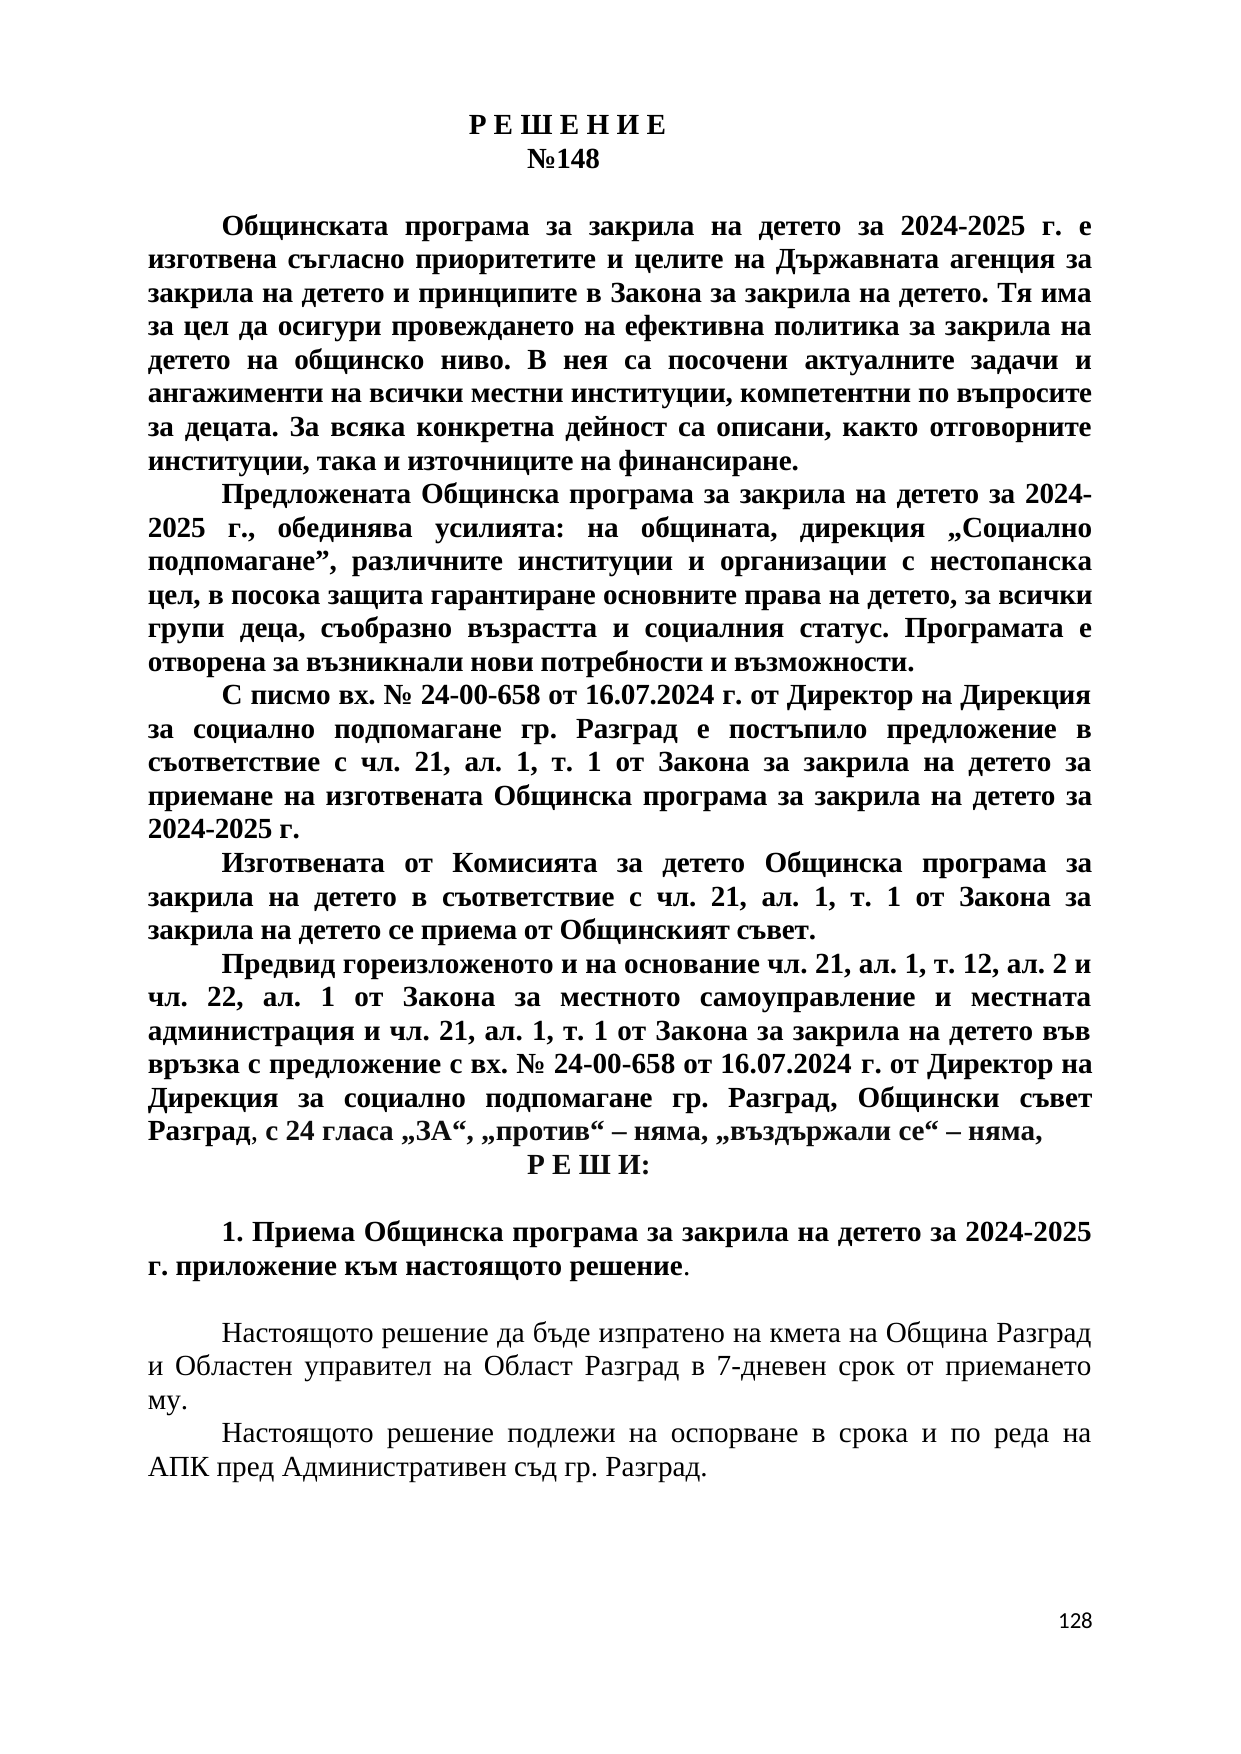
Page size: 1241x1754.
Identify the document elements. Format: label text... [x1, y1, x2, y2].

subtitle Р Е Ш Е Н И Е [148, 107, 1093, 141]
text Изготвената от Комисията за детето Общинска програма за закрила на детето в съответствие с чл. 21, ал. 1, т. 1 от Закона за закрила на детето се приема от Общинският съвет. [148, 845, 1093, 946]
text Общинската програма за закрила на детето за 2024-2025 г. е изготвена съгласно приоритетите и целите на Държавната агенция за закрила на детето и принципите в Закона за закрила на детето. Тя има за цел да осигури провеждането на ефективна политика за закрила на детето на общинско ниво. В нея са посочени актуалните задачи и ангажименти на всички местни институции, компетентни по въпросите за децата. За всяка конкретна дейност са описани, както отговорните институции, така и източниците на финансиране. [148, 208, 1093, 476]
text С писмо вх. № 24-00-658 от 16.07.2024 г. от Директор на Дирекция за социално подпомагане гр. Разград е постъпило предложение в съответствие с чл. 21, ал. 1, т. 1 от Закона за закрила на детето за приемане на изготвената Общинска програма за закрила на детето за 2024-2025 г. [148, 677, 1093, 845]
text 1. Приема Общинска програма за закрила на детето за 2024-2025 г. приложение към настоящото решение. [148, 1214, 1093, 1281]
text Предложената Общинска програма за закрила на детето за 2024-2025 г., обединява усилията: на общината, дирекция „Социално подпомагане”, различните институции и организации с нестопанска цел, в посока защита гарантиране основните права на детето, за всички групи деца, съобразно възрастта и социалния статус. Програмата е отворена за възникнали нови потребности и възможности. [148, 476, 1093, 677]
text Предвид гореизложеното и на основание чл. 21, ал. 1, т. 12, ал. 2 и чл. 22, ал. 1 от Закона за местното самоуправление и местната администрация и чл. 21, ал. 1, т. 1 от Закона за закрила на детето във връзка с предложение с вх. № 24-00-658 от 16.07.2024 г. от Директор на Дирекция за социално подпомагане гр. Разград, Общински съвет Разград, с 24 гласа „ЗА“, „против“ – няма, „въздържали се“ – няма, [148, 946, 1093, 1147]
subtitle №148 [148, 141, 1093, 174]
text Р Е Ш И: [148, 1147, 1093, 1181]
text Настоящото решение да бъде изпратено на кмета на Община Разград и Областен управител на Област Разград в 7-дневен срок от приемането му. [148, 1315, 1093, 1415]
text Настоящото решение подлежи на оспорване в срока и по реда на АПК пред Административен съд гр. Разград. [148, 1415, 1093, 1482]
